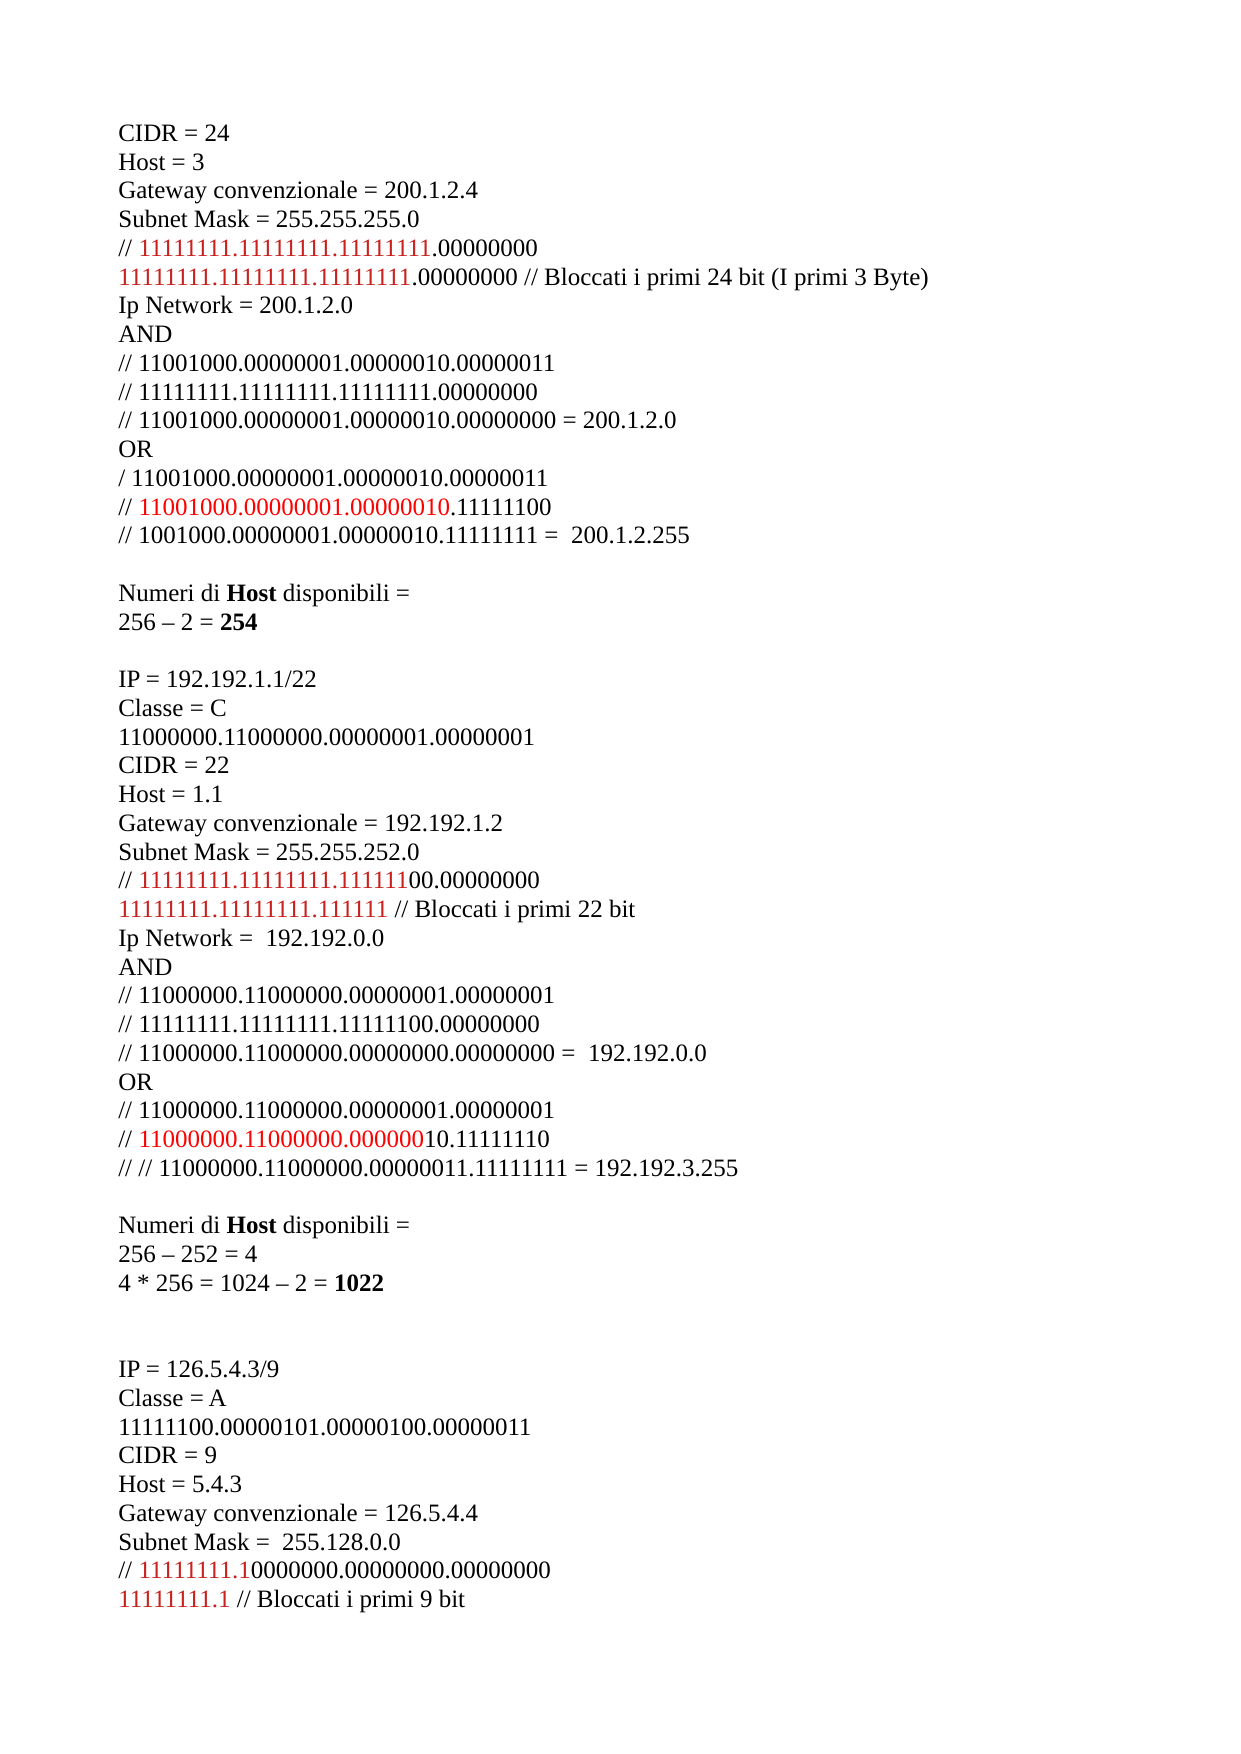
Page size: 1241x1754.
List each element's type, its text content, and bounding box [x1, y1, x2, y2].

text 4 * 256 = 1024 – 2 = 1022 [118, 1268, 1122, 1297]
text Host = 3 [118, 147, 1122, 176]
text 256 – 252 = 4 [118, 1239, 1122, 1268]
text // 11000000.11000000.00000000.00000000 = 192.192.0.0 [118, 1038, 1122, 1067]
text // 11001000.00000001.00000010.00000011 [118, 348, 1122, 377]
text 11111100.00000101.00000100.00000011 [118, 1412, 1122, 1441]
text // 11111111.10000000.00000000.00000000 [118, 1556, 1122, 1584]
text // 11111111.11111111.11111100.00000000 [118, 1009, 1122, 1038]
text // 11000000.11000000.00000001.00000001 [118, 1096, 1122, 1124]
text Host = 5.4.3 [118, 1469, 1122, 1498]
text Subnet Mask = 255.128.0.0 [118, 1527, 1122, 1556]
text // 11001000.00000001.00000010.00000000 = 200.1.2.0 [118, 406, 1122, 434]
text Numeri di Host disponibili = [118, 578, 1122, 607]
text Ip Network = 200.1.2.0 [118, 291, 1122, 319]
text // 11111111.11111111.11111111.00000000 [118, 377, 1122, 406]
text CIDR = 22 [118, 751, 1122, 779]
text // 11000000.11000000.00000001.00000001 [118, 981, 1122, 1009]
text 256 – 2 = 254 [118, 607, 1122, 636]
text Host = 1.1 [118, 779, 1122, 808]
text Gateway convenzionale = 200.1.2.4 [118, 176, 1122, 204]
text IP = 126.5.4.3/9 [118, 1354, 1122, 1383]
text // // 11000000.11000000.00000011.11111111 = 192.192.3.255 [118, 1153, 1122, 1182]
text Subnet Mask = 255.255.252.0 [118, 837, 1122, 866]
text / 11001000.00000001.00000010.00000011 [118, 463, 1122, 492]
text OR [118, 434, 1122, 463]
text Gateway convenzionale = 192.192.1.2 [118, 808, 1122, 837]
text 11111111.11111111.11111111.00000000 // Bloccati i primi 24 bit (I primi 3 Byte) [118, 262, 1122, 291]
text Gateway convenzionale = 126.5.4.4 [118, 1498, 1122, 1527]
text Numeri di Host disponibili = [118, 1211, 1122, 1239]
text Classe = C [118, 693, 1122, 722]
text 11111111.11111111.111111 // Bloccati i primi 22 bit [118, 894, 1122, 923]
text OR [118, 1067, 1122, 1096]
text CIDR = 24 [118, 118, 1122, 147]
text // 1001000.00000001.00000010.11111111 = 200.1.2.255 [118, 521, 1122, 549]
text // 11001000.00000001.00000010.11111100 [118, 492, 1122, 521]
text Classe = A [118, 1383, 1122, 1412]
text 11000000.11000000.00000001.00000001 [118, 722, 1122, 751]
text AND [118, 952, 1122, 981]
text // 11000000.11000000.00000010.11111110 [118, 1124, 1122, 1153]
text IP = 192.192.1.1/22 [118, 664, 1122, 693]
text // 11111111.11111111.11111111.00000000 [118, 233, 1122, 262]
text AND [118, 319, 1122, 348]
text CIDR = 9 [118, 1441, 1122, 1469]
text 11111111.1 // Bloccati i primi 9 bit [118, 1584, 1122, 1613]
text // 11111111.11111111.11111100.00000000 [118, 866, 1122, 894]
text Ip Network = 192.192.0.0 [118, 923, 1122, 952]
text Subnet Mask = 255.255.255.0 [118, 204, 1122, 233]
